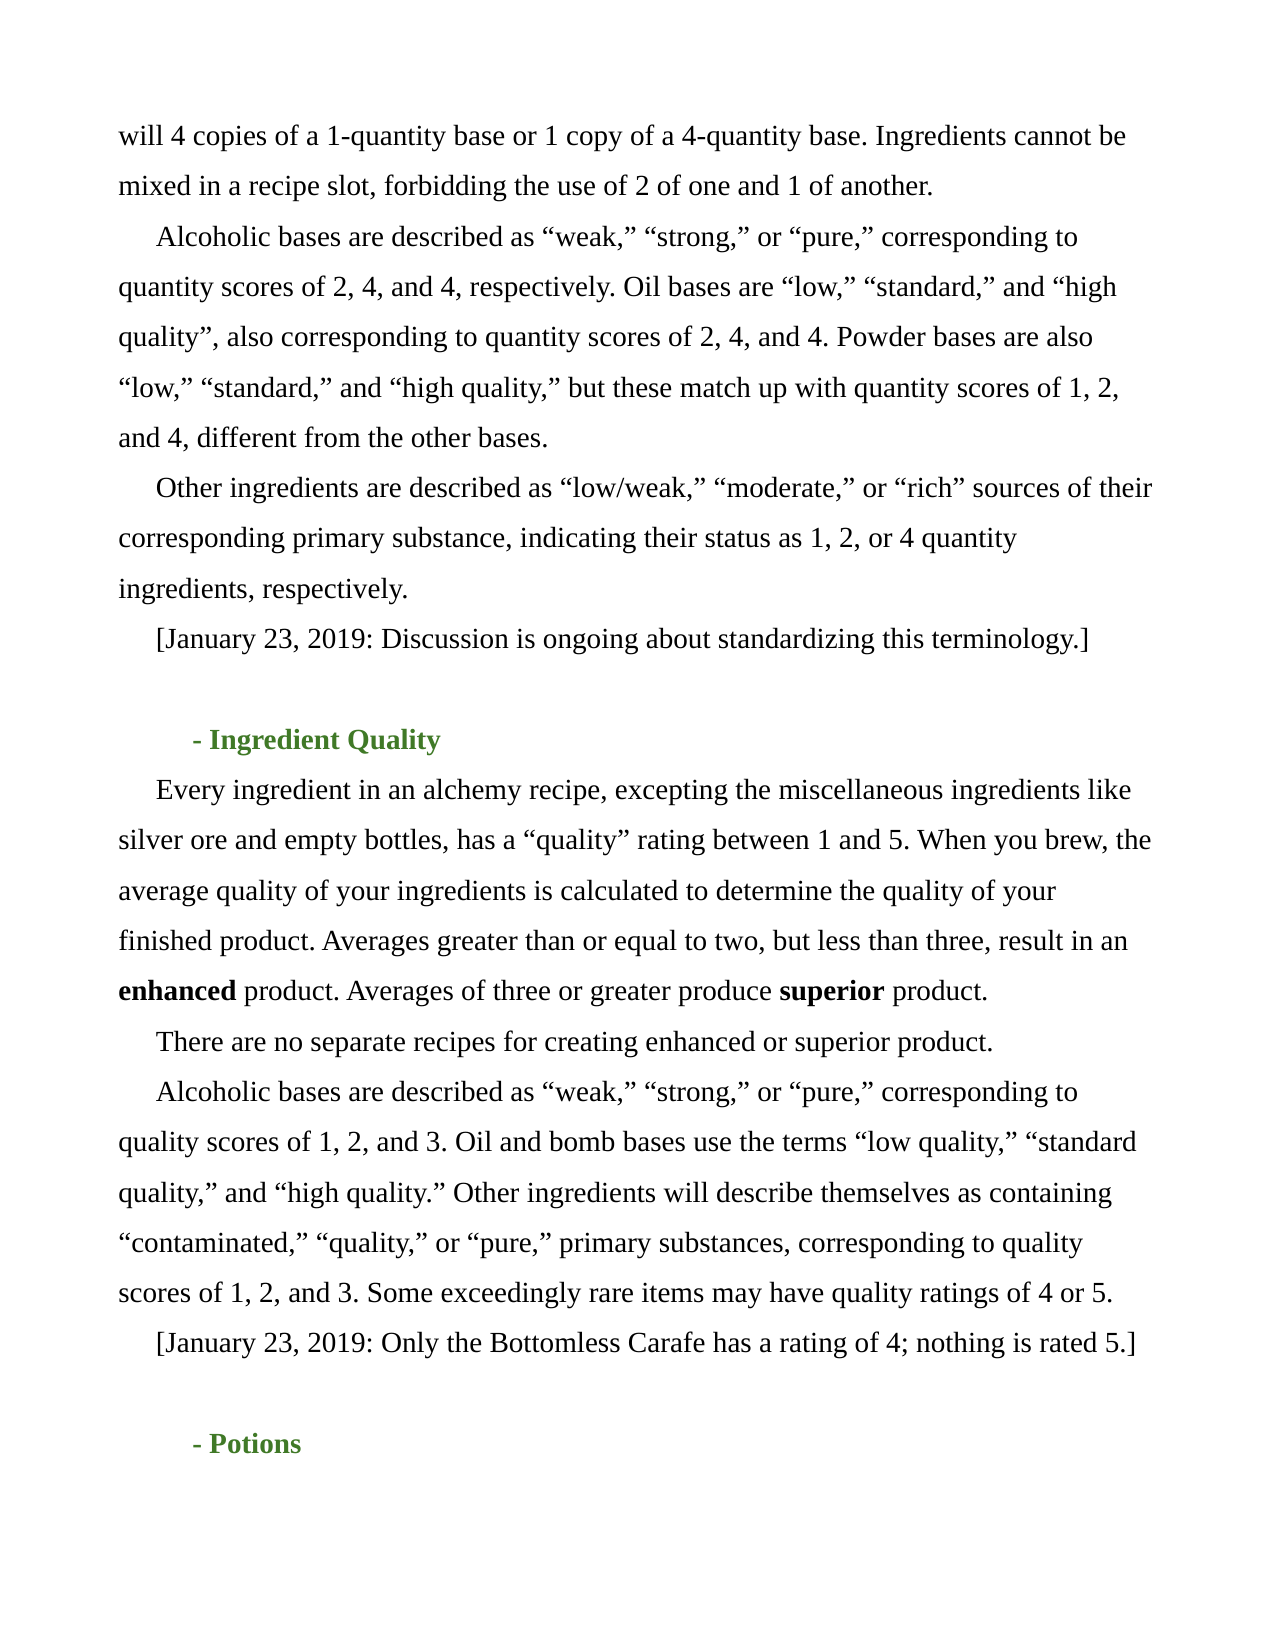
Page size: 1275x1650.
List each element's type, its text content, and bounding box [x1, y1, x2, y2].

text [January 23, 2019: Only the Bottomless Carafe has a rating of 4; nothing is rated 5.] [118, 1326, 1157, 1359]
text There are no separate recipes for creating enhanced or superior product. [118, 1024, 1157, 1057]
text Alcoholic bases are described as “weak,” “strong,” or “pure,” corresponding to quality scores of 1, 2, and 3. Oil and bomb bases use the terms “low quality,” “standard quality,” and “high quality.” Other ingredients will describe themselves as containing “contaminated,” “quality,” or “pure,” primary substances, corresponding to quality scores of 1, 2, and 3. Some exceedingly rare items may have quality ratings of 4 or 5. [118, 1074, 1157, 1309]
text Every ingredient in an alchemy recipe, excepting the miscellaneous ingredients like silver ore and empty bottles, has a “quality” rating between 1 and 5. When you brew, the average quality of your ingredients is calculated to determine the quality of your finished product. Averages greater than or equal to two, but less than three, result in an enhanced product. Averages of three or greater produce superior product. [118, 772, 1157, 1007]
text Other ingredients are described as “low/weak,” “moderate,” or “rich” sources of their corresponding primary substance, indicating their status as 1, 2, or 4 quantity ingredients, respectively. [118, 470, 1157, 604]
text [January 23, 2019: Discussion is ongoing about standardizing this terminology.] [118, 621, 1157, 655]
text will 4 copies of a 1-quantity base or 1 copy of a 4-quantity base. Ingredients cannot be mixed in a recipe slot, forbidding the use of 2 of one and 1 of another. [118, 118, 1157, 202]
text - Potions [118, 1426, 1157, 1460]
text Alcoholic bases are described as “weak,” “strong,” or “pure,” corresponding to quantity scores of 2, 4, and 4, respectively. Oil bases are “low,” “standard,” and “high quality”, also corresponding to quantity scores of 2, 4, and 4. Powder bases are also “low,” “standard,” and “high quality,” but these match up with quantity scores of 1, 2, and 4, different from the other bases. [118, 219, 1157, 453]
text - Ingredient Quality [118, 722, 1157, 755]
